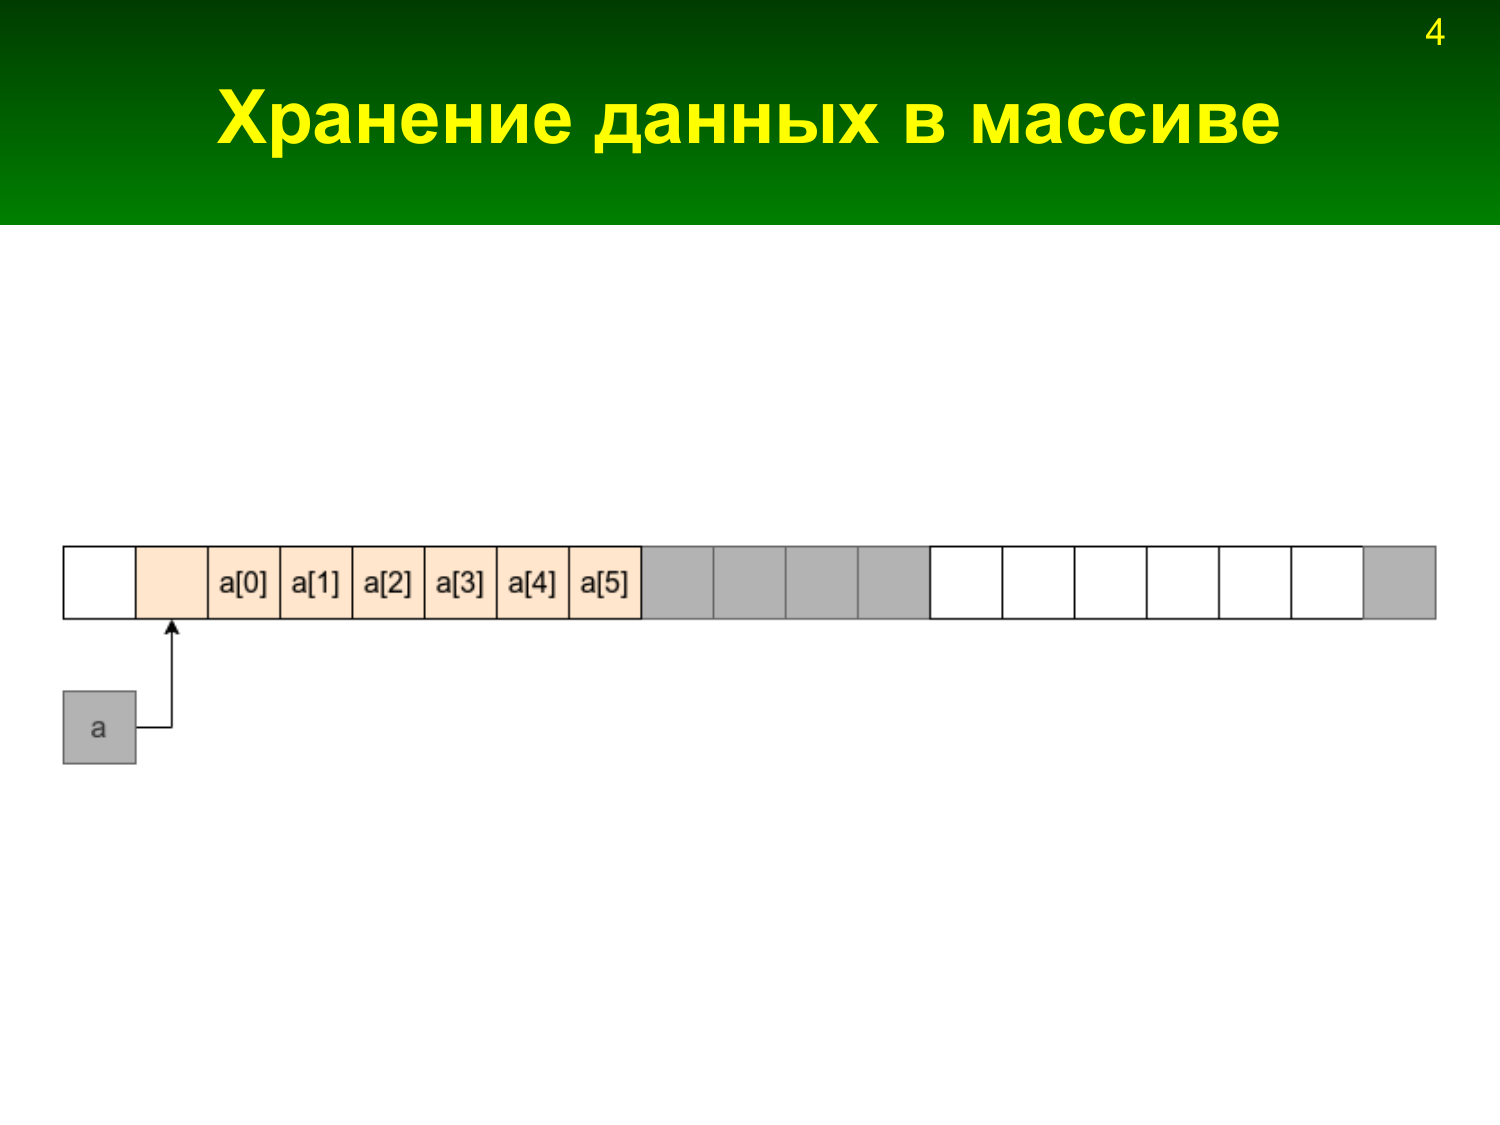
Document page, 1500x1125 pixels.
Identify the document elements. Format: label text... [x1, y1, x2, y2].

title Хранение данных в массиве [75, 11, 1426, 215]
picture [54, 537, 1446, 774]
